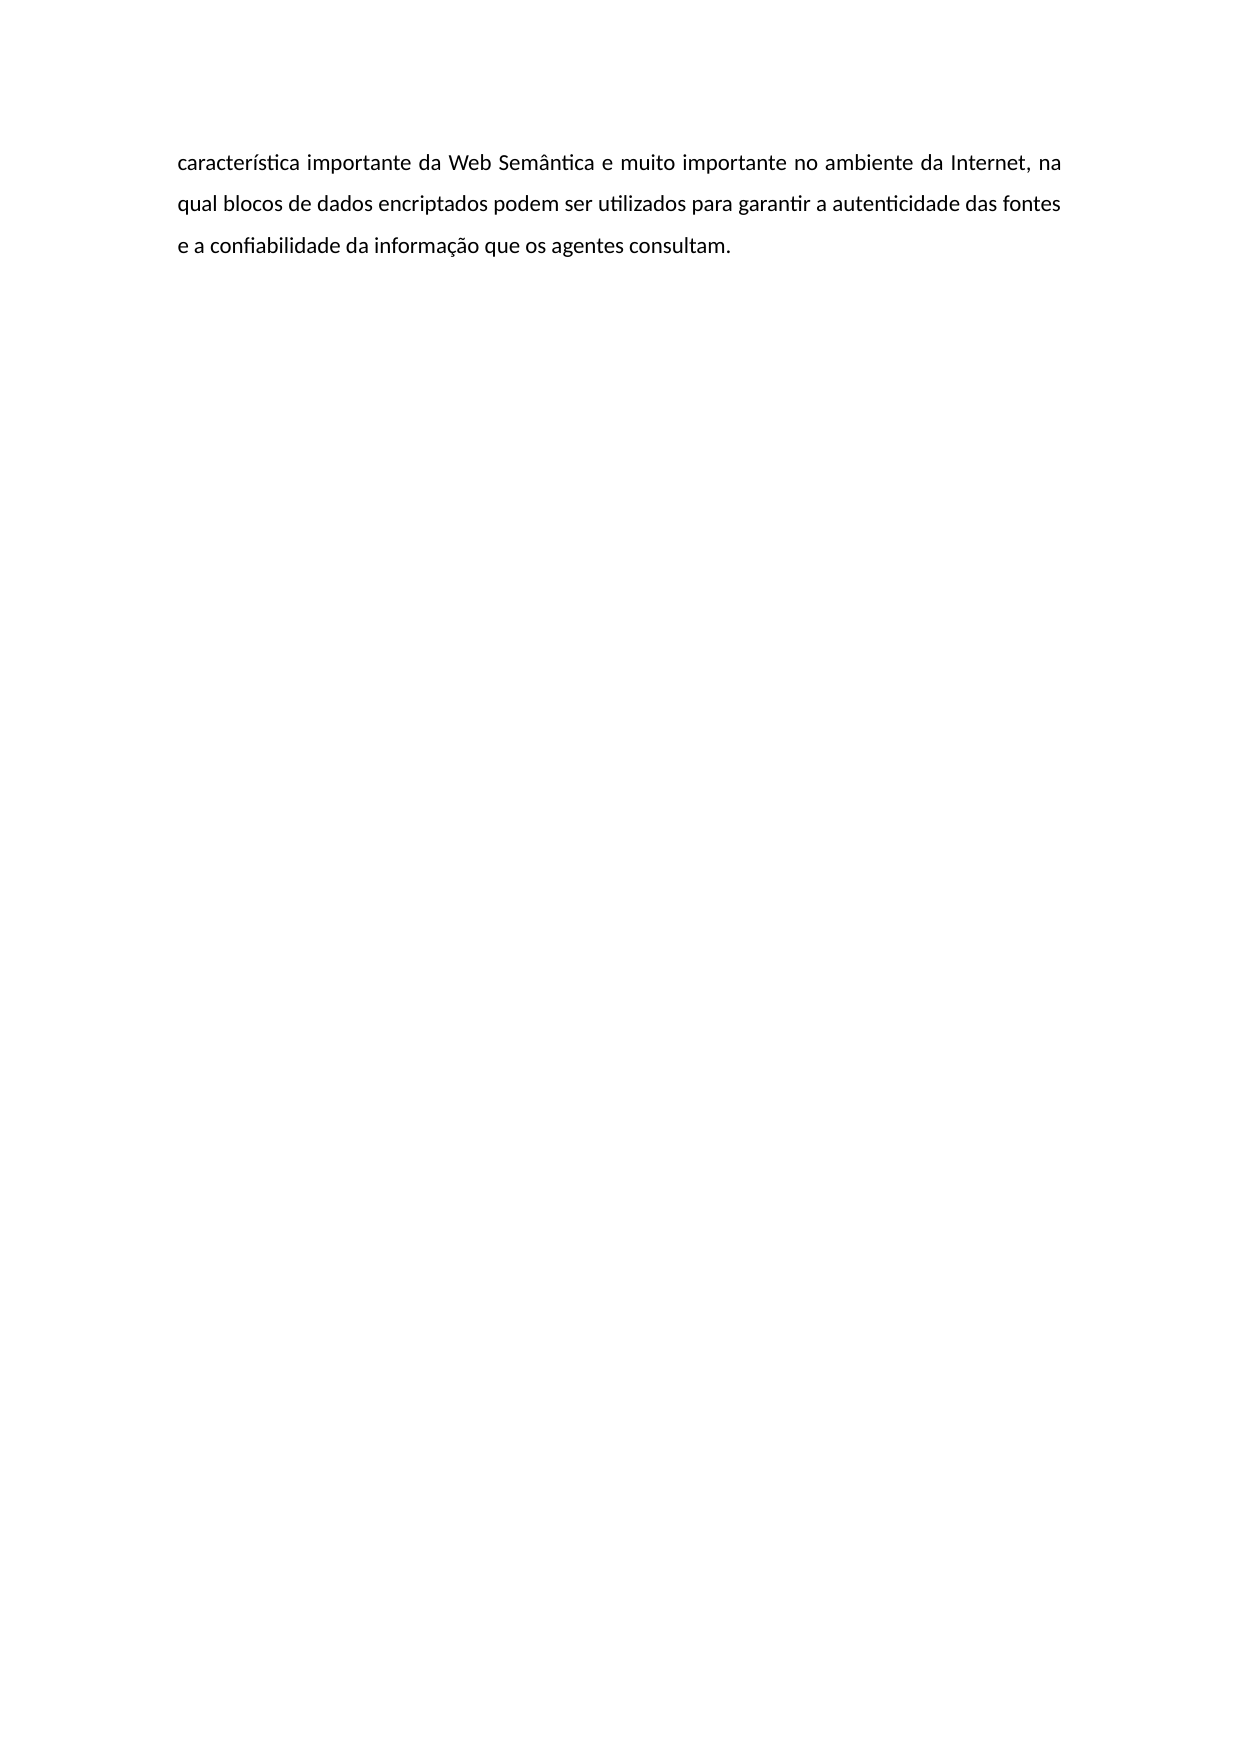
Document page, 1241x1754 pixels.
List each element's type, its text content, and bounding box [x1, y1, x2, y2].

text característica importante da Web Semântica e muito importante no ambiente da Internet, na qual blocos de dados encriptados podem ser utilizados para garantir a autenticidade das fontes e a confiabilidade da informação que os agentes consultam. [177, 148, 1063, 259]
